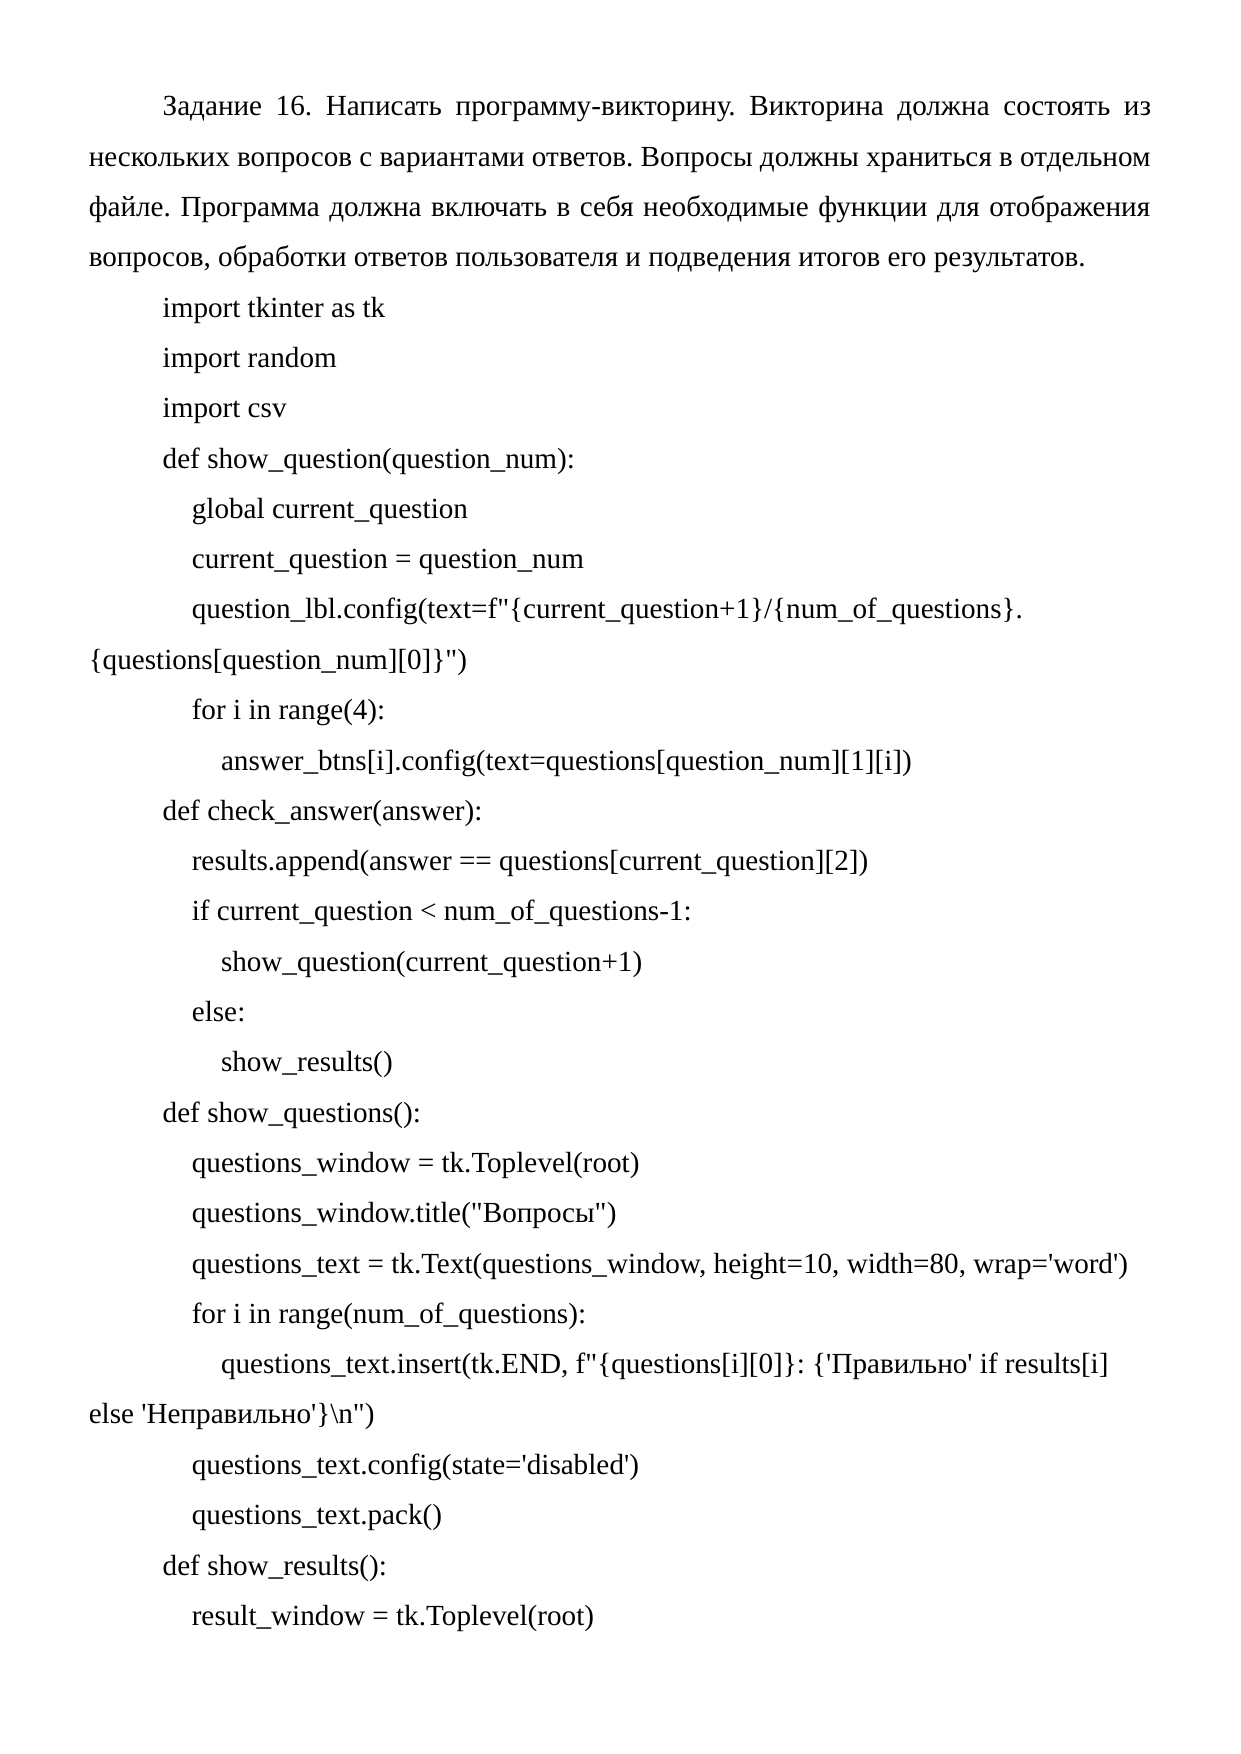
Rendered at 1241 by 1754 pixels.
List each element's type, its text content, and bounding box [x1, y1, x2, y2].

text result_window = tk.Toplevel(root) [88, 1598, 1152, 1631]
text results.append(answer == questions[current_question][2]) [88, 843, 1152, 877]
text global current_question [88, 491, 1152, 524]
text show_results() [88, 1044, 1152, 1078]
text questions_window = tk.Toplevel(root) [88, 1145, 1152, 1179]
text questions_text.pack() [88, 1497, 1152, 1531]
text import tkinter as tk [88, 290, 1152, 323]
text import random [88, 340, 1152, 374]
text def show_questions(): [88, 1095, 1152, 1128]
text Задание 16. Написать программу-викторину. Викторина должна состоять из нескольких вопросов с вариантами ответов. Вопросы должны храниться в отдельном файле. Программа должна включать в себя необходимые функции для отображения вопросов, обработки ответов пользователя и подведения итогов его результатов. [88, 88, 1152, 273]
text questions_text.insert(tk.END, f"{questions[i][0]}: {'Правильно' if results[i] else 'Неправильно'}\n") [88, 1346, 1152, 1430]
text if current_question < num_of_questions-1: [88, 893, 1152, 927]
text show_question(current_question+1) [88, 944, 1152, 977]
text else: [88, 994, 1152, 1028]
text def show_question(question_num): [88, 441, 1152, 474]
text import csv [88, 390, 1152, 424]
text questions_text = tk.Text(questions_window, height=10, width=80, wrap='word') [88, 1246, 1152, 1279]
text for i in range(num_of_questions): [88, 1296, 1152, 1329]
text questions_window.title("Вопросы") [88, 1195, 1152, 1229]
text def check_answer(answer): [88, 793, 1152, 826]
text questions_text.config(state='disabled') [88, 1447, 1152, 1481]
text for i in range(4): [88, 692, 1152, 726]
text def show_results(): [88, 1548, 1152, 1581]
text answer_btns[i].config(text=questions[question_num][1][i]) [88, 743, 1152, 776]
text question_lbl.config(text=f"{current_question+1}/{num_of_questions}. {questions[question_num][0]}") [88, 592, 1152, 676]
text current_question = question_num [88, 541, 1152, 575]
